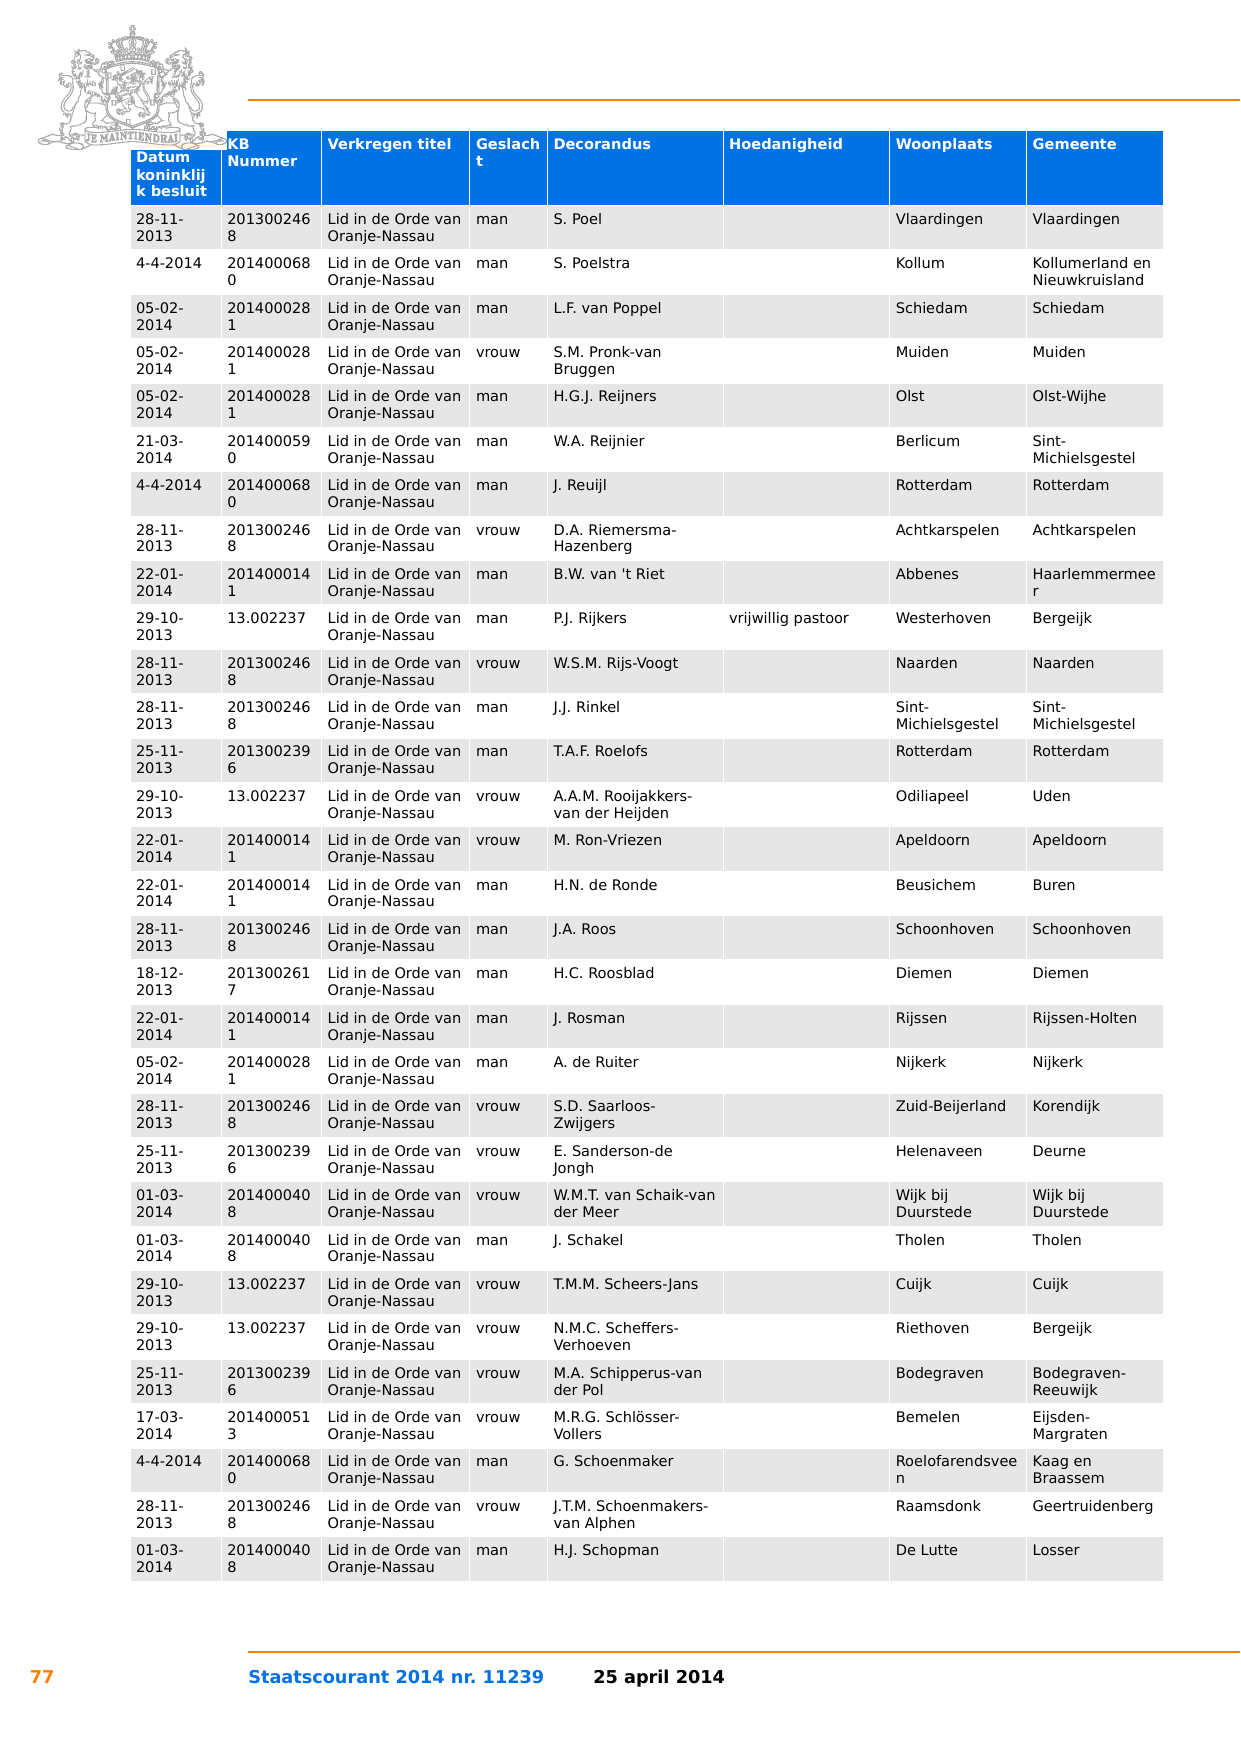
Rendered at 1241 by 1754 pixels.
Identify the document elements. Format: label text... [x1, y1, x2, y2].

table_cell man [470, 561, 547, 604]
table_cell [724, 1271, 889, 1314]
table_cell Rijssen-Holten [1027, 1005, 1163, 1048]
table_cell [724, 739, 889, 782]
table_cell L.F. van Poppel [548, 295, 723, 338]
table_cell [724, 472, 889, 516]
table_cell Haarlemmermeer [1027, 561, 1163, 604]
table_cell 01-03-2014 [131, 1227, 221, 1270]
table_cell Rijssen [890, 1005, 1026, 1048]
table_cell Lid in de Orde van Oranje-Nassau [322, 1138, 469, 1181]
table_cell Olst [890, 384, 1026, 427]
table_cell 28-11-2013 [131, 1493, 221, 1536]
table_cell Lid in de Orde van Oranje-Nassau [322, 295, 469, 338]
table_cell Westerhoven [890, 605, 1026, 649]
table_cell man [470, 295, 547, 338]
table_cell J.A. Roos [548, 916, 723, 959]
table_cell Lid in de Orde van Oranje-Nassau [322, 472, 469, 516]
table_cell man [470, 250, 547, 294]
table_cell man [470, 739, 547, 782]
table_cell Schiedam [1027, 295, 1163, 338]
table_cell Lid in de Orde van Oranje-Nassau [322, 1360, 469, 1403]
table_cell A.A.M. Rooijakkers-van der Heijden [548, 783, 723, 826]
table_cell Naarden [1027, 650, 1163, 693]
table_cell 22-01-2014 [131, 827, 221, 871]
table_cell Lid in de Orde van Oranje-Nassau [322, 739, 469, 782]
table_header Decorandus [548, 131, 723, 205]
table_cell Lid in de Orde van Oranje-Nassau [322, 872, 469, 915]
table_cell Vlaardingen [890, 206, 1026, 249]
table_cell [724, 339, 889, 382]
table_cell Apeldoorn [1027, 827, 1163, 871]
table_cell Nijkerk [1027, 1049, 1163, 1092]
table_cell Wijk bij Duurstede [1027, 1182, 1163, 1226]
table_cell [724, 827, 889, 871]
table_cell man [470, 1449, 547, 1492]
table_cell Abbenes [890, 561, 1026, 604]
table_cell [724, 1138, 889, 1181]
table_cell 2014000141 [222, 1005, 321, 1048]
table_cell Nijkerk [890, 1049, 1026, 1092]
table_cell De Lutte [890, 1537, 1026, 1581]
table_cell 2013002468 [222, 916, 321, 959]
table_cell Deurne [1027, 1138, 1163, 1181]
table_cell 13.002237 [222, 1315, 321, 1359]
table_cell 28-11-2013 [131, 517, 221, 560]
table_cell Schiedam [890, 295, 1026, 338]
table_cell 2013002396 [222, 1138, 321, 1181]
table_cell man [470, 1227, 547, 1270]
table_cell vrouw [470, 783, 547, 826]
table_cell Sint-Michielsgestel [1027, 694, 1163, 737]
table_cell A. de Ruiter [548, 1049, 723, 1092]
table_header Woonplaats [890, 131, 1026, 205]
table_cell [724, 1315, 889, 1359]
table_cell vrouw [470, 1094, 547, 1137]
table_cell H.J. Schopman [548, 1537, 723, 1581]
table_cell 2014000141 [222, 872, 321, 915]
table_cell man [470, 206, 547, 249]
table_cell 2014000680 [222, 472, 321, 516]
table_cell man [470, 916, 547, 959]
table_cell Lid in de Orde van Oranje-Nassau [322, 1227, 469, 1270]
table_cell [724, 384, 889, 427]
table_cell J.J. Rinkel [548, 694, 723, 737]
table_cell 29-10-2013 [131, 605, 221, 649]
table_cell 2014000513 [222, 1404, 321, 1447]
table_cell Kollum [890, 250, 1026, 294]
table_cell man [470, 872, 547, 915]
table_cell vrouw [470, 1138, 547, 1181]
table_cell T.M.M. Scheers-Jans [548, 1271, 723, 1314]
table_cell 2013002617 [222, 960, 321, 1004]
table_cell vrouw [470, 1360, 547, 1403]
table_cell Roelofarendsveen [890, 1449, 1026, 1492]
table_cell 05-02-2014 [131, 339, 221, 382]
table_cell 4-4-2014 [131, 472, 221, 516]
table_cell 05-02-2014 [131, 1049, 221, 1092]
table_cell 25-11-2013 [131, 1138, 221, 1181]
table_cell 22-01-2014 [131, 872, 221, 915]
table_cell Cuijk [1027, 1271, 1163, 1314]
picture [38, 25, 227, 150]
table_cell Odiliapeel [890, 783, 1026, 826]
table_cell G. Schoenmaker [548, 1449, 723, 1492]
table_cell Achtkarspelen [1027, 517, 1163, 560]
table_cell Bodegraven-Reeuwijk [1027, 1360, 1163, 1403]
table_cell W.S.M. Rijs-Voogt [548, 650, 723, 693]
table_cell [724, 783, 889, 826]
table_cell 2014000141 [222, 827, 321, 871]
table_cell Lid in de Orde van Oranje-Nassau [322, 517, 469, 560]
table_cell S. Poel [548, 206, 723, 249]
table_cell 13.002237 [222, 605, 321, 649]
table_cell Apeldoorn [890, 827, 1026, 871]
table_cell 2014000281 [222, 339, 321, 382]
table_cell 29-10-2013 [131, 783, 221, 826]
table_cell 4-4-2014 [131, 1449, 221, 1492]
table_cell vrouw [470, 1315, 547, 1359]
table_cell Beusichem [890, 872, 1026, 915]
table_cell [724, 1449, 889, 1492]
table_cell 2014000408 [222, 1227, 321, 1270]
table_cell 2013002396 [222, 739, 321, 782]
table_cell 21-03-2014 [131, 428, 221, 471]
table_cell 2014000590 [222, 428, 321, 471]
table_cell 2013002468 [222, 517, 321, 560]
table_cell Lid in de Orde van Oranje-Nassau [322, 561, 469, 604]
table_cell S. Poelstra [548, 250, 723, 294]
table_cell Vlaardingen [1027, 206, 1163, 249]
table_cell 28-11-2013 [131, 206, 221, 249]
table_cell Sint-Michielsgestel [890, 694, 1026, 737]
table_cell [724, 206, 889, 249]
table_cell 2014000680 [222, 1449, 321, 1492]
table_cell J. Reuijl [548, 472, 723, 516]
table_cell [724, 1360, 889, 1403]
table_cell 2014000680 [222, 250, 321, 294]
table_cell Tholen [1027, 1227, 1163, 1270]
table_cell vrouw [470, 827, 547, 871]
table_cell Eijsden-Margraten [1027, 1404, 1163, 1447]
table_cell Muiden [890, 339, 1026, 382]
table_cell [724, 872, 889, 915]
table_cell P.J. Rijkers [548, 605, 723, 649]
table_cell 17-03-2014 [131, 1404, 221, 1447]
table_cell man [470, 384, 547, 427]
table_cell Riethoven [890, 1315, 1026, 1359]
table_cell [724, 1094, 889, 1137]
table_cell vrouw [470, 1182, 547, 1226]
table_cell Lid in de Orde van Oranje-Nassau [322, 1493, 469, 1536]
table_header Datum koninklijk besluit [131, 150, 221, 205]
table_cell Diemen [890, 960, 1026, 1004]
table_cell Schoonhoven [890, 916, 1026, 959]
table_cell [724, 1049, 889, 1092]
table_cell 28-11-2013 [131, 1094, 221, 1137]
table_cell man [470, 1005, 547, 1048]
table_cell N.M.C. Scheffers-Verhoeven [548, 1315, 723, 1359]
table_cell 22-01-2014 [131, 561, 221, 604]
table_cell Geertruidenberg [1027, 1493, 1163, 1536]
table_cell [724, 561, 889, 604]
table_cell [724, 428, 889, 471]
table_cell S.D. Saarloos-Zwijgers [548, 1094, 723, 1137]
table_cell Lid in de Orde van Oranje-Nassau [322, 916, 469, 959]
table_cell Rotterdam [890, 472, 1026, 516]
table_cell [724, 916, 889, 959]
table_cell 22-01-2014 [131, 1005, 221, 1048]
table_cell Lid in de Orde van Oranje-Nassau [322, 206, 469, 249]
table_cell 2013002468 [222, 694, 321, 737]
table_cell M.R.G. Schlösser-Vollers [548, 1404, 723, 1447]
table_cell 2013002468 [222, 1493, 321, 1536]
table_cell [724, 1493, 889, 1536]
table_cell Schoonhoven [1027, 916, 1163, 959]
table_cell [724, 650, 889, 693]
table_header Verkregen titel [322, 131, 469, 205]
table_cell Muiden [1027, 339, 1163, 382]
table_cell 28-11-2013 [131, 694, 221, 737]
table_cell Diemen [1027, 960, 1163, 1004]
table_cell Lid in de Orde van Oranje-Nassau [322, 960, 469, 1004]
table_cell Lid in de Orde van Oranje-Nassau [322, 783, 469, 826]
table_cell Lid in de Orde van Oranje-Nassau [322, 827, 469, 871]
table_cell [724, 250, 889, 294]
table_cell man [470, 605, 547, 649]
table_cell Lid in de Orde van Oranje-Nassau [322, 1449, 469, 1492]
table_cell [724, 960, 889, 1004]
table_cell 2014000281 [222, 1049, 321, 1092]
table_cell Lid in de Orde van Oranje-Nassau [322, 384, 469, 427]
table_cell M. Ron-Vriezen [548, 827, 723, 871]
table_cell 01-03-2014 [131, 1537, 221, 1581]
table_cell 2014000281 [222, 384, 321, 427]
table_cell 29-10-2013 [131, 1271, 221, 1314]
table_cell Cuijk [890, 1271, 1026, 1314]
table_cell man [470, 1049, 547, 1092]
table_cell T.A.F. Roelofs [548, 739, 723, 782]
table_cell vrouw [470, 1404, 547, 1447]
table_cell vrouw [470, 1271, 547, 1314]
table_cell vrijwillig pastoor [724, 605, 889, 649]
table_cell Lid in de Orde van Oranje-Nassau [322, 250, 469, 294]
table_cell [724, 1404, 889, 1447]
table_cell 28-11-2013 [131, 650, 221, 693]
table_cell Uden [1027, 783, 1163, 826]
table_cell Bergeijk [1027, 1315, 1163, 1359]
table_cell 2014000408 [222, 1182, 321, 1226]
table_cell 2013002468 [222, 1094, 321, 1137]
table_cell Kollumerland en Nieuwkruisland [1027, 250, 1163, 294]
table_cell Zuid-Beijerland [890, 1094, 1026, 1137]
table_cell Achtkarspelen [890, 517, 1026, 560]
table_cell 05-02-2014 [131, 295, 221, 338]
table_cell Lid in de Orde van Oranje-Nassau [322, 1005, 469, 1048]
table_cell W.A. Reijnier [548, 428, 723, 471]
table_cell [724, 295, 889, 338]
table_cell 2013002468 [222, 650, 321, 693]
table_cell H.G.J. Reijners [548, 384, 723, 427]
table_cell Lid in de Orde van Oranje-Nassau [322, 694, 469, 737]
table_cell Olst-Wijhe [1027, 384, 1163, 427]
table_cell Lid in de Orde van Oranje-Nassau [322, 339, 469, 382]
table_cell 2013002396 [222, 1360, 321, 1403]
table_cell 2014000281 [222, 295, 321, 338]
table_cell Lid in de Orde van Oranje-Nassau [322, 1094, 469, 1137]
table_cell Rotterdam [890, 739, 1026, 782]
table_header Gemeente [1027, 131, 1163, 205]
table_cell [724, 1537, 889, 1581]
table_cell 13.002237 [222, 1271, 321, 1314]
table_cell Buren [1027, 872, 1163, 915]
table_cell man [470, 694, 547, 737]
table_cell 05-02-2014 [131, 384, 221, 427]
table_cell vrouw [470, 339, 547, 382]
table_cell 25-11-2013 [131, 739, 221, 782]
table_cell Bodegraven [890, 1360, 1026, 1403]
table_header Hoedanigheid [724, 131, 889, 205]
table_cell Raamsdonk [890, 1493, 1026, 1536]
table_cell Naarden [890, 650, 1026, 693]
table_cell Lid in de Orde van Oranje-Nassau [322, 1404, 469, 1447]
table_cell 29-10-2013 [131, 1315, 221, 1359]
table_cell man [470, 472, 547, 516]
table_cell Lid in de Orde van Oranje-Nassau [322, 1271, 469, 1314]
table_cell Helenaveen [890, 1138, 1026, 1181]
table_cell D.A. Riemersma-Hazenberg [548, 517, 723, 560]
table_cell Rotterdam [1027, 739, 1163, 782]
table_cell B.W. van 't Riet [548, 561, 723, 604]
table_cell man [470, 1537, 547, 1581]
table_cell Lid in de Orde van Oranje-Nassau [322, 1049, 469, 1092]
table_cell 18-12-2013 [131, 960, 221, 1004]
table_cell Berlicum [890, 428, 1026, 471]
table_cell 13.002237 [222, 783, 321, 826]
table_cell S.M. Pronk-van Bruggen [548, 339, 723, 382]
table_cell Lid in de Orde van Oranje-Nassau [322, 650, 469, 693]
table_cell Wijk bij Duurstede [890, 1182, 1026, 1226]
table_cell J.T.M. Schoenmakers-van Alphen [548, 1493, 723, 1536]
table_cell vrouw [470, 1493, 547, 1536]
table_cell [724, 694, 889, 737]
table_cell 25-11-2013 [131, 1360, 221, 1403]
table_cell Lid in de Orde van Oranje-Nassau [322, 605, 469, 649]
table_cell 2013002468 [222, 206, 321, 249]
table_cell [724, 517, 889, 560]
table_cell W.M.T. van Schaik-van der Meer [548, 1182, 723, 1226]
table_cell man [470, 960, 547, 1004]
table_cell [724, 1005, 889, 1048]
table_cell Tholen [890, 1227, 1026, 1270]
table_cell H.C. Roosblad [548, 960, 723, 1004]
table_cell M.A. Schipperus-van der Pol [548, 1360, 723, 1403]
table_cell E. Sanderson-de Jongh [548, 1138, 723, 1181]
table_cell J. Schakel [548, 1227, 723, 1270]
table_cell Bemelen [890, 1404, 1026, 1447]
table_cell 4-4-2014 [131, 250, 221, 294]
table_cell 01-03-2014 [131, 1182, 221, 1226]
table_cell vrouw [470, 517, 547, 560]
table_cell Lid in de Orde van Oranje-Nassau [322, 428, 469, 471]
table_header Geslacht [470, 131, 547, 205]
table_header KB Nummer [222, 131, 321, 205]
table_cell 2014000141 [222, 561, 321, 604]
table_cell Korendijk [1027, 1094, 1163, 1137]
table_cell 28-11-2013 [131, 916, 221, 959]
table_cell Lid in de Orde van Oranje-Nassau [322, 1537, 469, 1581]
table_cell vrouw [470, 650, 547, 693]
table_cell Bergeijk [1027, 605, 1163, 649]
table_cell Rotterdam [1027, 472, 1163, 516]
table_cell Sint-Michielsgestel [1027, 428, 1163, 471]
table_cell [724, 1227, 889, 1270]
table_cell Lid in de Orde van Oranje-Nassau [322, 1315, 469, 1359]
table_cell man [470, 428, 547, 471]
table_cell Losser [1027, 1537, 1163, 1581]
table_cell H.N. de Ronde [548, 872, 723, 915]
table_cell Kaag en Braassem [1027, 1449, 1163, 1492]
table_cell J. Rosman [548, 1005, 723, 1048]
table_cell [724, 1182, 889, 1226]
table_cell 2014000408 [222, 1537, 321, 1581]
table_cell Lid in de Orde van Oranje-Nassau [322, 1182, 469, 1226]
